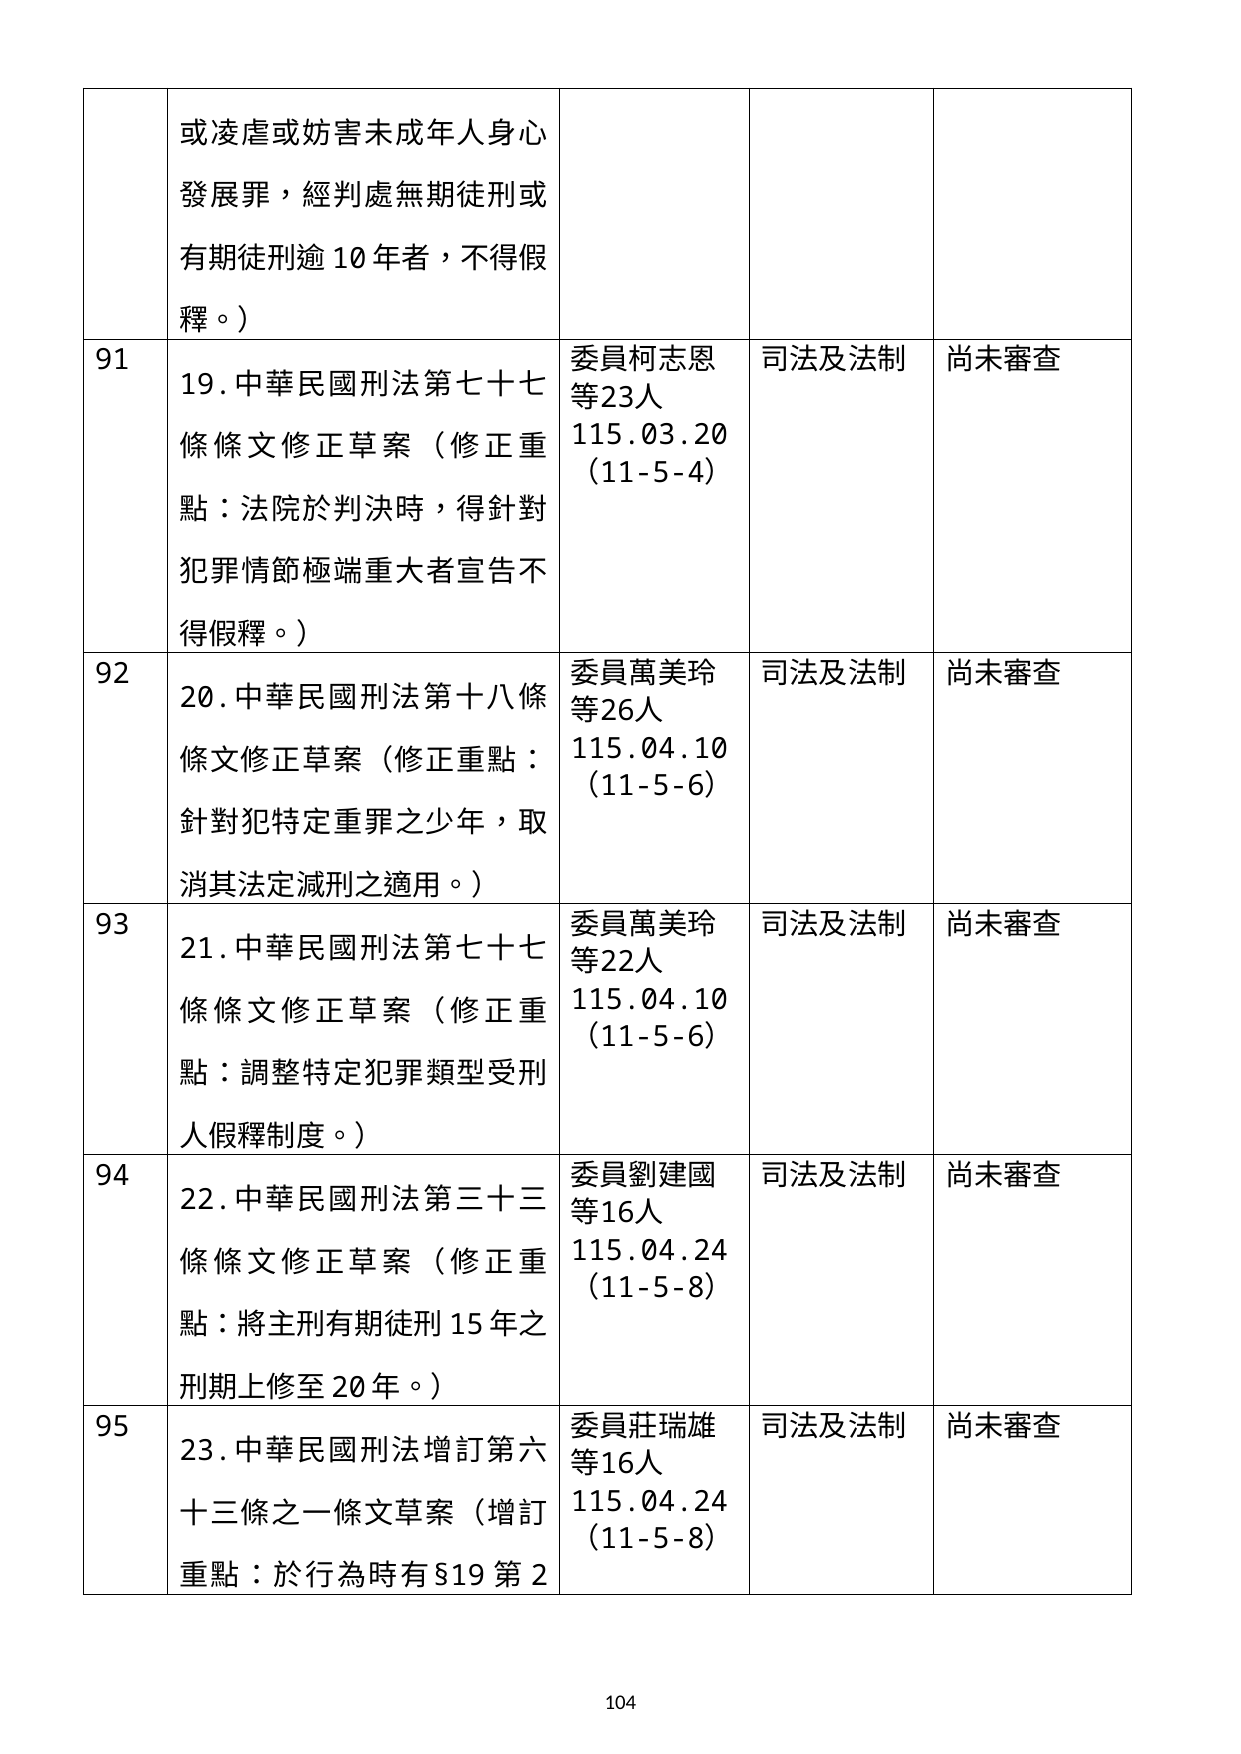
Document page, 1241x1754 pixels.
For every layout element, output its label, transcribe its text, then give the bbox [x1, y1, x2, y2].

table_cell 19.中華民國刑法第七十七條條文修正草案（修正重點：法院於判決時，得針對犯罪情節極端重大者宣告不得假釋。） [168, 340, 559, 652]
table_cell 委員萬美玲 等22人 115.04.10 （11-5-6） [560, 904, 749, 1154]
table_cell 94 [84, 1155, 167, 1405]
table_cell 委員柯志恩 等23人 115.03.20 （11-5-4） [560, 340, 749, 652]
table_cell 委員劉建國 等16人 115.04.24 （11-5-8） [560, 1155, 749, 1405]
table_cell 或凌虐或妨害未成年人身心發展罪，經判處無期徒刑或有期徒刑逾10年者，不得假釋。） [168, 89, 559, 339]
table_cell [84, 89, 167, 339]
table_cell 委員莊瑞雄 等16人 115.04.24 （11-5-8） [560, 1406, 749, 1594]
table_cell 92 [84, 653, 167, 903]
table_cell 委員萬美玲 等26人 115.04.10 （11-5-6） [560, 653, 749, 903]
table_cell 尚未審查 [934, 904, 1131, 1154]
table_cell 尚未審查 [934, 653, 1131, 903]
table_cell 司法及法制 [750, 653, 933, 903]
table_cell 尚未審查 [934, 1155, 1131, 1405]
table_cell 尚未審查 [934, 1406, 1131, 1594]
table_cell 22.中華民國刑法第三十三條條文修正草案（修正重點：將主刑有期徒刑15年之刑期上修至20年。） [168, 1155, 559, 1405]
table_cell 尚未審查 [934, 340, 1131, 652]
table_cell 司法及法制 [750, 340, 933, 652]
table_cell 司法及法制 [750, 904, 933, 1154]
table_cell 93 [84, 904, 167, 1154]
table_cell 91 [84, 340, 167, 652]
table_cell 23.中華民國刑法增訂第六十三條之一條文草案（增訂重點：於行為時有§19第2 [168, 1406, 559, 1594]
table_cell 20.中華民國刑法第十八條條文修正草案（修正重點：針對犯特定重罪之少年，取消其法定減刑之適用。） [168, 653, 559, 903]
table_cell 21.中華民國刑法第七十七條條文修正草案（修正重點：調整特定犯罪類型受刑人假釋制度。） [168, 904, 559, 1154]
table_cell 95 [84, 1406, 167, 1594]
table_cell [750, 89, 933, 339]
table_cell [560, 89, 749, 339]
table_cell 司法及法制 [750, 1406, 933, 1594]
table_cell [934, 89, 1131, 339]
table_cell 司法及法制 [750, 1155, 933, 1405]
